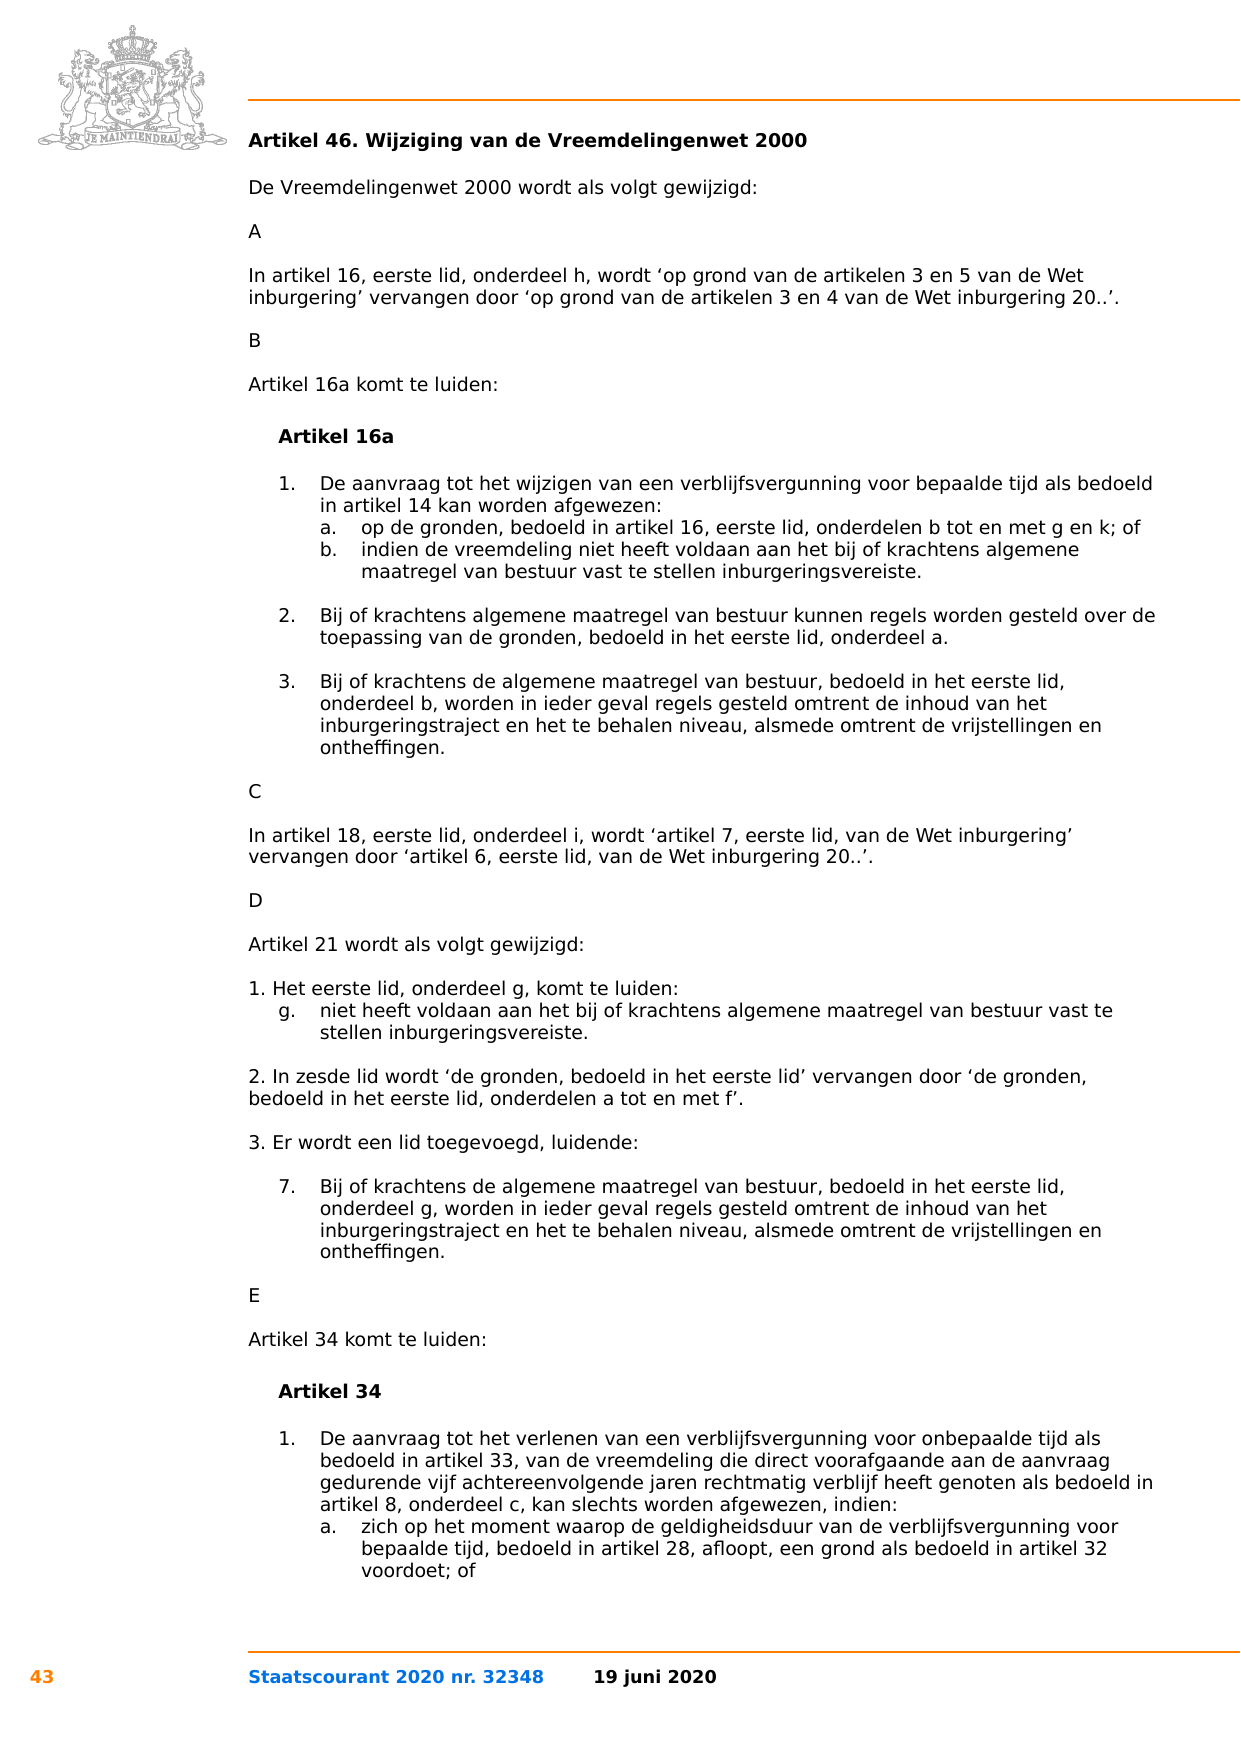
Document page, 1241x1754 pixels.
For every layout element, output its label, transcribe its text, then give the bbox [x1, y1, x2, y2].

text De Vreemdelingenwet 2000 wordt als volgt gewijzigd: [248, 177, 1163, 199]
text A [248, 221, 1163, 243]
text E [248, 1285, 1163, 1307]
text 2. Bij of krachtens algemene maatregel van bestuur kunnen regels worden gesteld over de toepassing van de gronden, bedoeld in het eerste lid, onderdeel a. [278, 605, 1163, 649]
subtitle Artikel 34 [278, 1381, 1163, 1403]
text 7. Bij of krachtens de algemene maatregel van bestuur, bedoeld in het eerste lid, onderdeel g, worden in ieder geval regels gesteld omtrent de inhoud van het inburgeringstraject en het te behalen niveau, alsmede omtrent de vrijstellingen en ontheffingen. [278, 1176, 1163, 1263]
text 1. De aanvraag tot het wijzigen van een verblijfsvergunning voor bepaalde tijd als bedoeld in artikel 14 kan worden afgewezen: [278, 473, 1163, 517]
text In artikel 18, eerste lid, onderdeel i, wordt ‘artikel 7, eerste lid, van de Wet inburgering’ vervangen door ‘artikel 6, eerste lid, van de Wet inburgering 20..’. [248, 824, 1163, 868]
text Artikel 16a komt te luiden: [248, 374, 1163, 396]
text g. niet heeft voldaan aan het bij of krachtens algemene maatregel van bestuur vast te stellen inburgeringsvereiste. [278, 1000, 1163, 1044]
text In artikel 16, eerste lid, onderdeel h, wordt ‘op grond van de artikelen 3 en 5 van de Wet inburgering’ vervangen door ‘op grond van de artikelen 3 en 4 van de Wet inburgering 20..’. [248, 264, 1163, 308]
subtitle Artikel 16a [278, 426, 1163, 448]
text 1. De aanvraag tot het verlenen van een verblijfsvergunning voor onbepaalde tijd als bedoeld in artikel 33, van de vreemdeling die direct voorafgaande aan de aanvraag gedurende vijf achtereenvolgende jaren rechtmatig verblijf heeft genoten als bedoeld in artikel 8, onderdeel c, kan slechts worden afgewezen, indien: [278, 1428, 1163, 1516]
text B [248, 330, 1163, 352]
text C [248, 781, 1163, 803]
text a. zich op het moment waarop de geldigheidsduur van de verblijfsvergunning voor bepaalde tijd, bedoeld in artikel 28, afloopt, een grond als bedoeld in artikel 32 voordoet; of [319, 1516, 1163, 1582]
text D [248, 890, 1163, 912]
text 1. Het eerste lid, onderdeel g, komt te luiden: [248, 978, 1163, 1000]
text a. op de gronden, bedoeld in artikel 16, eerste lid, onderdelen b tot en met g en k; of [319, 517, 1163, 539]
text 3. Bij of krachtens de algemene maatregel van bestuur, bedoeld in het eerste lid, onderdeel b, worden in ieder geval regels gesteld omtrent de inhoud van het inburgeringstraject en het te behalen niveau, alsmede omtrent de vrijstellingen en ontheffingen. [278, 671, 1163, 759]
picture [38, 25, 227, 150]
text Artikel 34 komt te luiden: [248, 1329, 1163, 1351]
text 2. In zesde lid wordt ‘de gronden, bedoeld in het eerste lid’ vervangen door ‘de gronden, bedoeld in het eerste lid, onderdelen a tot en met f’. [248, 1066, 1163, 1110]
text Artikel 21 wordt als volgt gewijzigd: [248, 934, 1163, 956]
subtitle Artikel 46. Wijziging van de Vreemdelingenwet 2000 [248, 130, 1163, 152]
text 3. Er wordt een lid toegevoegd, luidende: [248, 1132, 1163, 1154]
text b. indien de vreemdeling niet heeft voldaan aan het bij of krachtens algemene maatregel van bestuur vast te stellen inburgeringsvereiste. [319, 539, 1163, 583]
